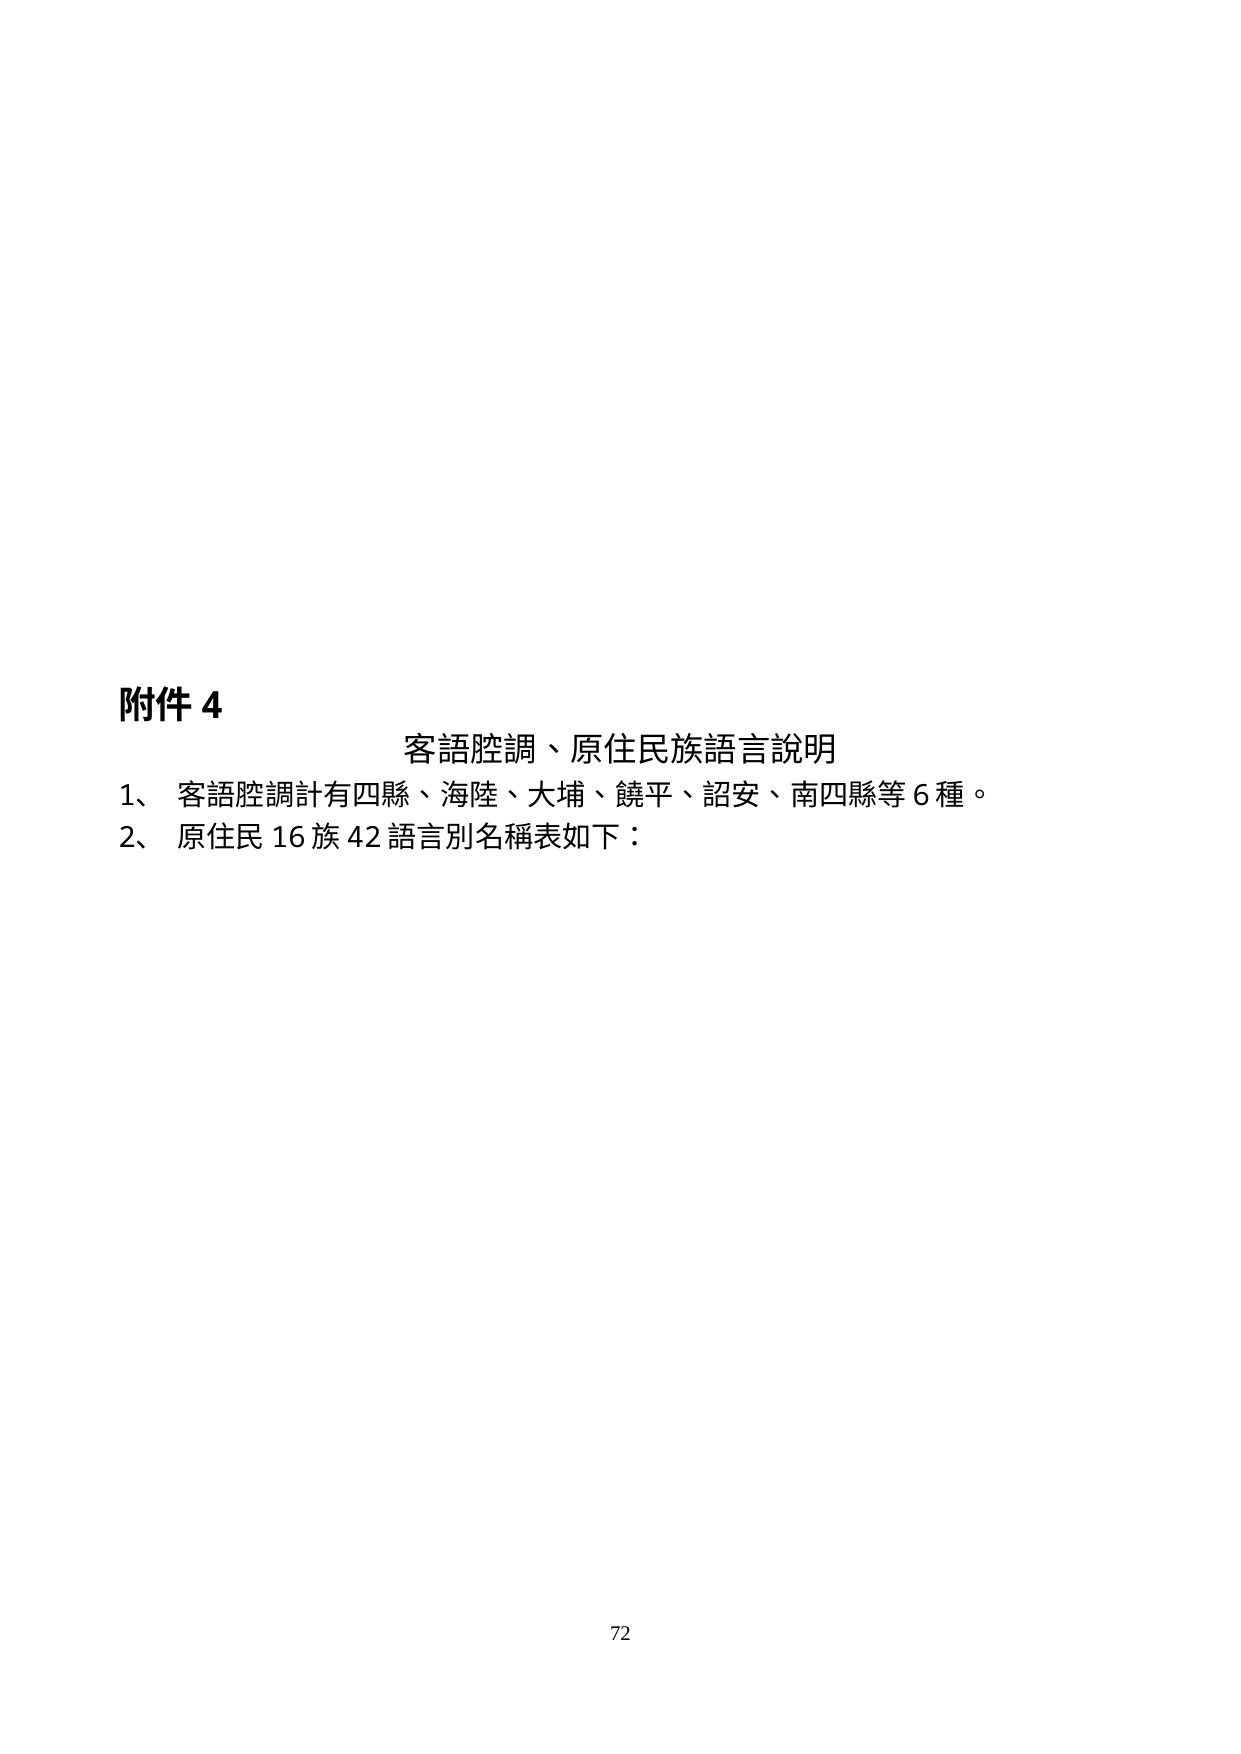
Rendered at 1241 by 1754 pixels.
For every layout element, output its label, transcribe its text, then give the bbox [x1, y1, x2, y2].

text 附件4 [118, 661, 1122, 723]
list 客語腔調計有四縣、海陸、大埔、饒平、詔安、南四縣等6種。 [118, 771, 1122, 814]
list 原住民16族42語言別名稱表如下： [118, 814, 1122, 856]
text 客語腔調、原住民族語言說明 [118, 723, 1122, 771]
